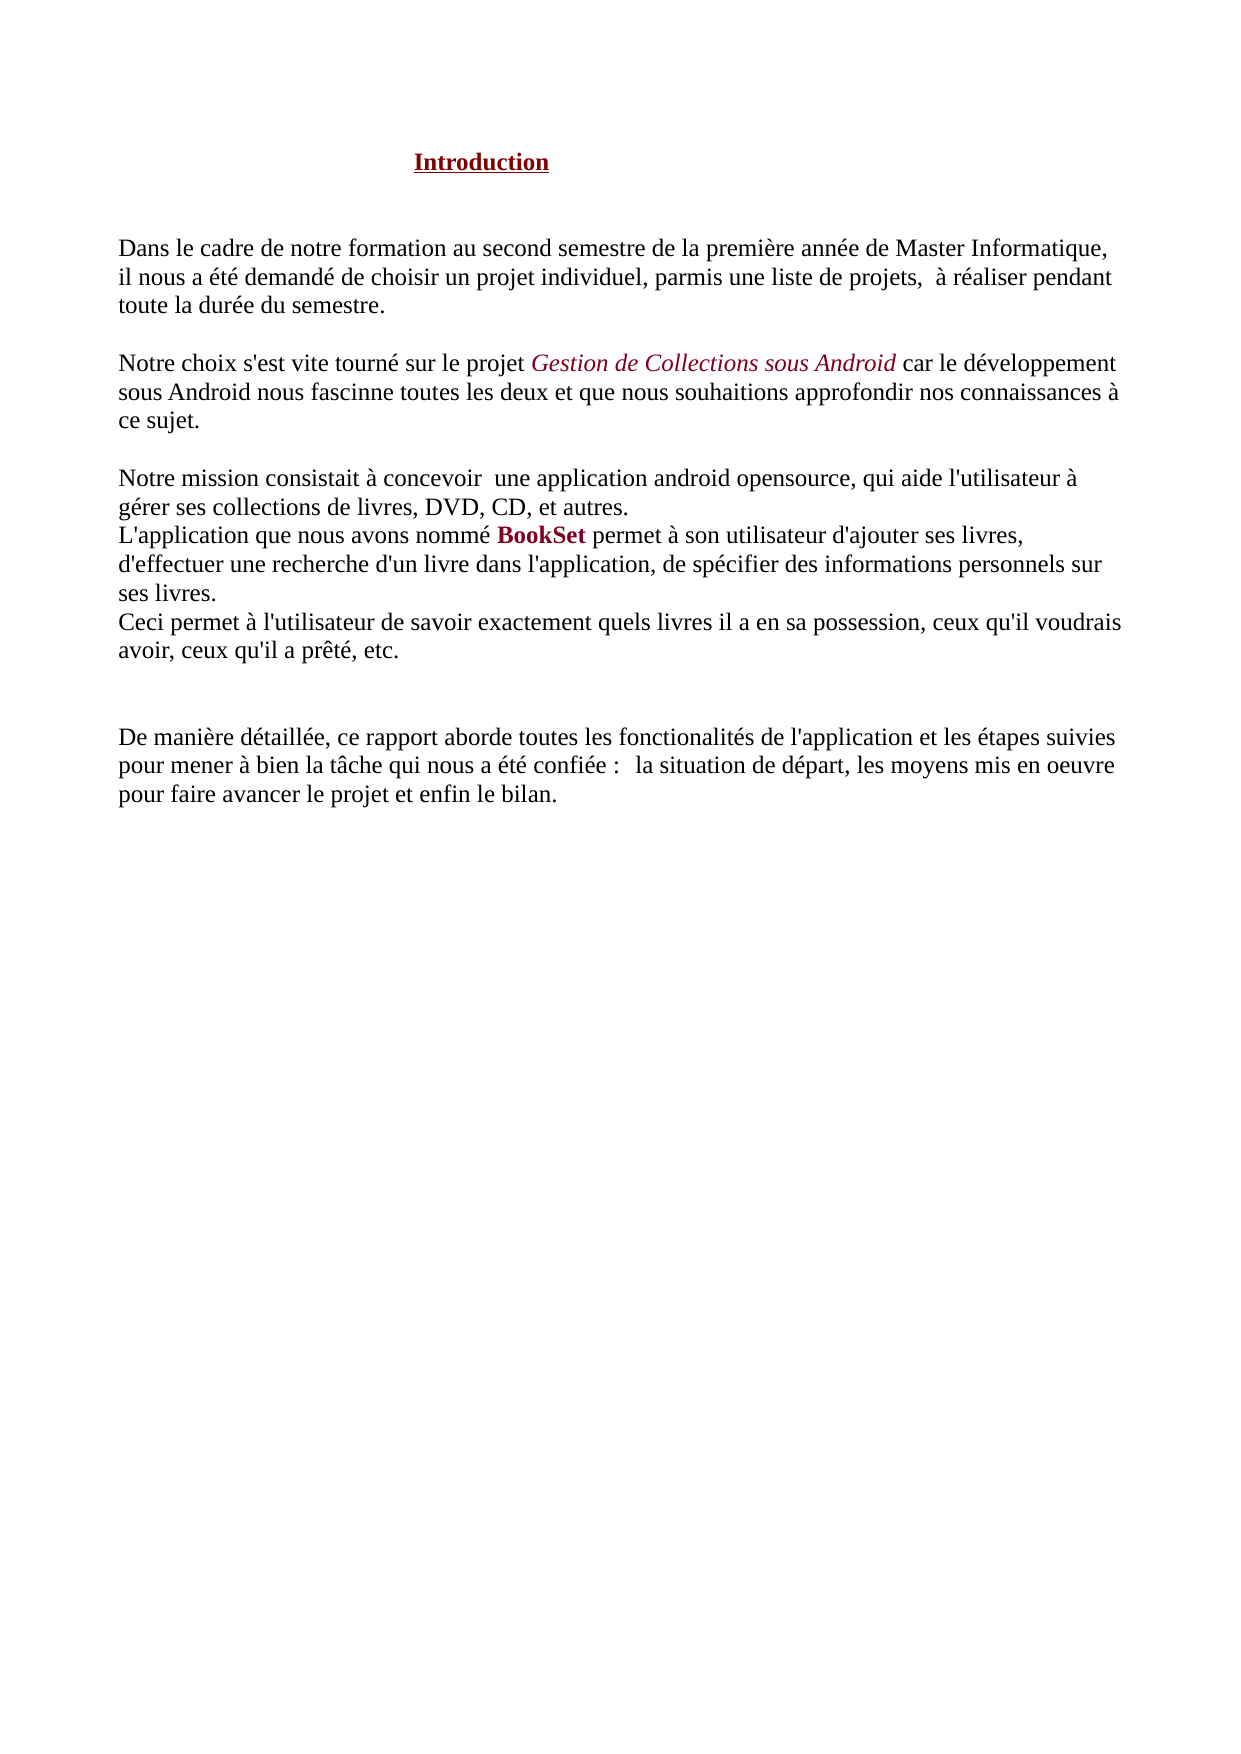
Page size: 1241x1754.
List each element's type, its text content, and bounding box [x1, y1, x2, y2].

text Ceci permet à l'utilisateur de savoir exactement quels livres il a en sa possession, ceux qu'il voudrais avoir, ceux qu'il a prêté, etc. [118, 607, 1122, 664]
text Notre mission consistait à concevoir une application android opensource, qui aide l'utilisateur à gérer ses collections de livres, DVD, CD, et autres. [118, 463, 1122, 521]
text L'application que nous avons nommé BookSet permet à son utilisateur d'ajouter ses livres, d'effectuer une recherche d'un livre dans l'application, de spécifier des informations personnels sur ses livres. [118, 521, 1122, 607]
text Notre choix s'est vite tourné sur le projet Gestion de Collections sous Android car le développement sous Android nous fascinne toutes les deux et que nous souhaitions approfondir nos connaissances à ce sujet. [118, 348, 1122, 434]
text Introduction [118, 147, 1122, 176]
text De manière détaillée, ce rapport aborde toutes les fonctionalités de l'application et les étapes suivies pour mener à bien la tâche qui nous a été confiée : la situation de départ, les moyens mis en oeuvre pour faire avancer le projet et enfin le bilan. [118, 722, 1122, 808]
text Dans le cadre de notre formation au second semestre de la première année de Master Informatique, il nous a été demandé de choisir un projet individuel, parmis une liste de projets, à réaliser pendant toute la durée du semestre. [118, 233, 1122, 319]
